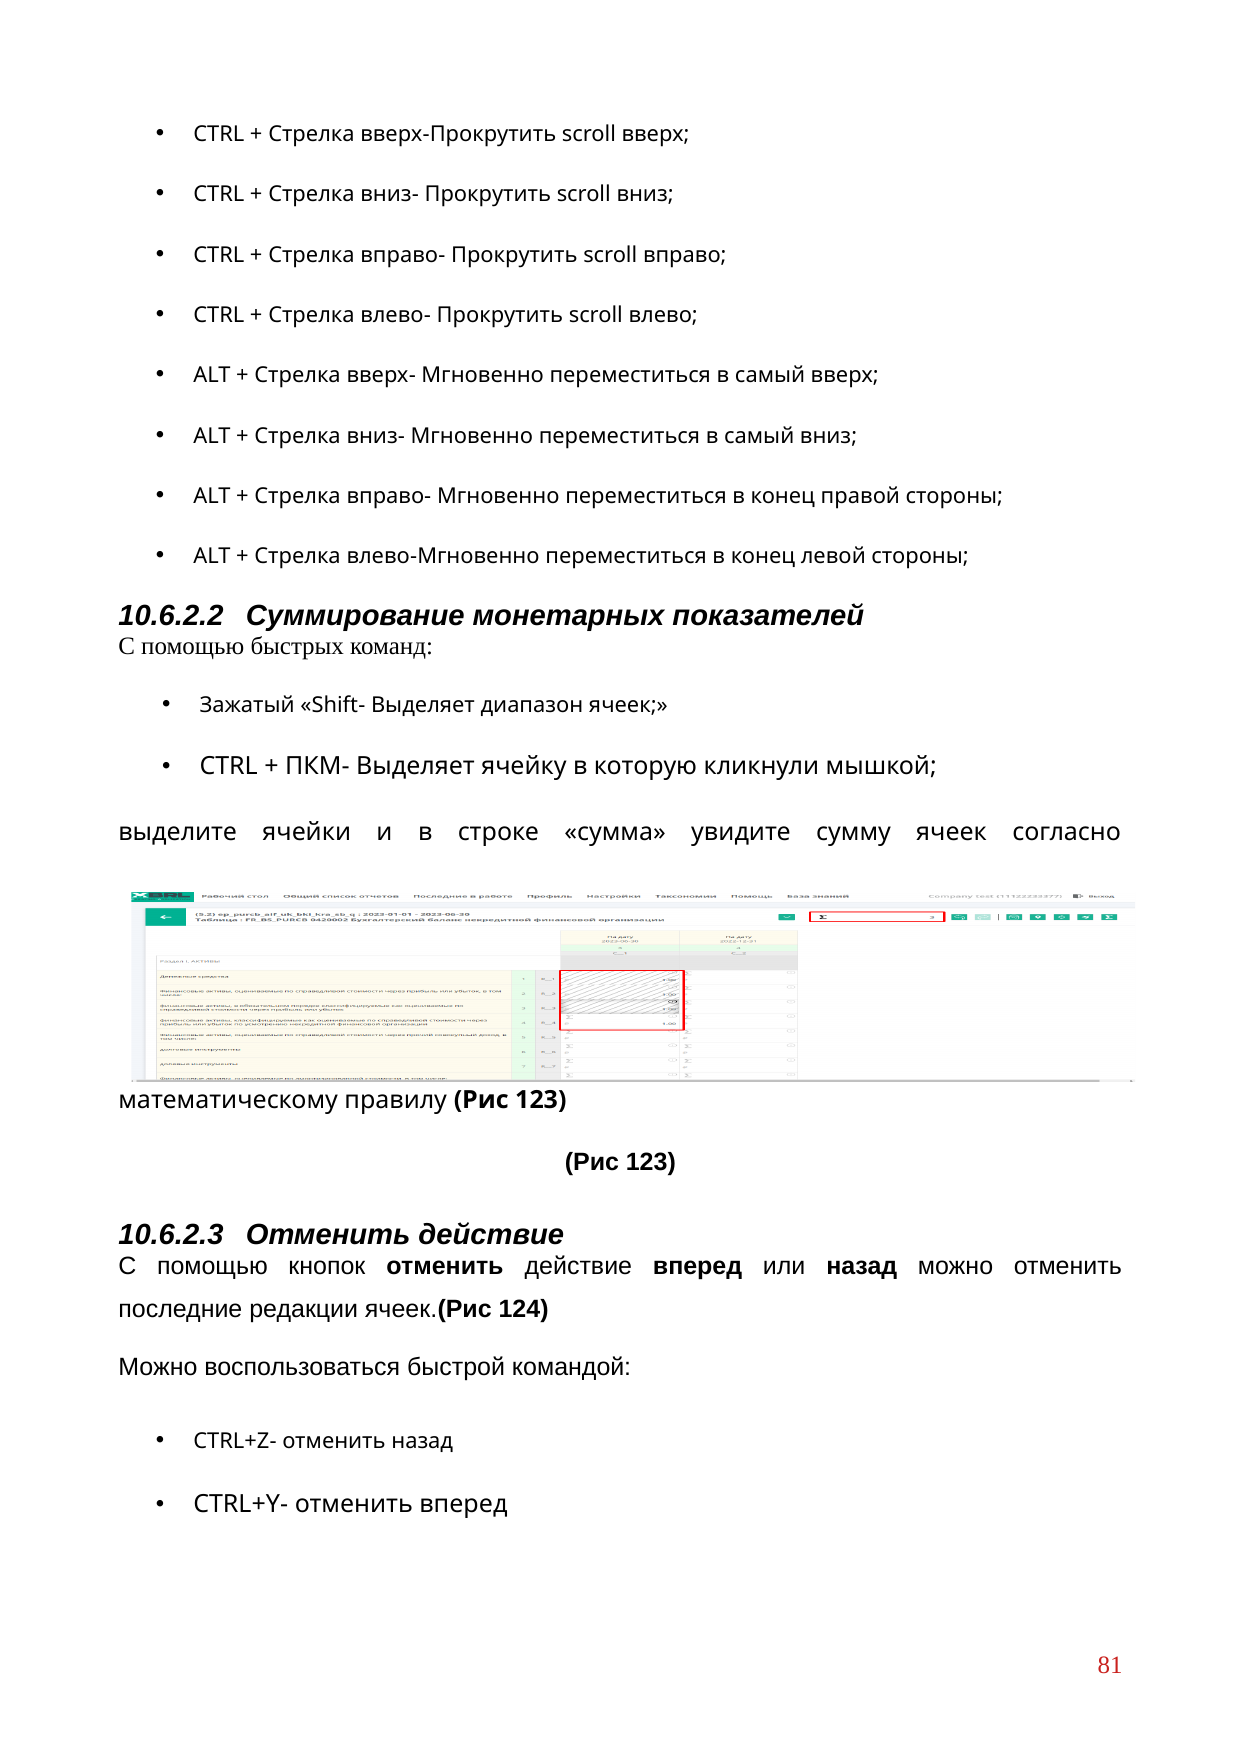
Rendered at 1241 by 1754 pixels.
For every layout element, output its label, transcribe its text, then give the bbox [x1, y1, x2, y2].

list ALT + Стрелка вниз- Мгновенно переместиться в самый вниз; [156, 420, 1122, 449]
text С помощью быстрых команд: [118, 631, 1122, 660]
list CTRL + ПКМ- Выделяет ячейку в которую кликнули мышкой; [162, 748, 1122, 782]
text Можно воспользоваться быстрой командой: [118, 1352, 1122, 1381]
list CTRL + Стрелка вправо- Прокрутить scroll вправо; [156, 239, 1122, 268]
list CTRL + Стрелка вниз- Прокрутить scroll вниз; [156, 178, 1122, 208]
text С помощью кнопок отменить действие вперед или назад можно отменить последние редакции ячеек.(Рис 124) [118, 1251, 1122, 1323]
list CTRL+Z- отменить назад [156, 1425, 1122, 1455]
list CTRL+Y- отменить вперед [156, 1485, 1122, 1519]
list Зажатый «Shift- Выделяет диапазон ячеек;» [162, 689, 1122, 718]
subtitle Отменить действие [118, 1217, 1122, 1251]
text (Рис 123) [118, 1147, 1122, 1176]
list CTRL + Стрелка вверх-Прокрутить scroll вверх; [156, 118, 1122, 148]
text выделите ячейки и в строке «сумма» увидите сумму ячеек согласно математическому правилу (Рис 123) [118, 814, 1122, 1116]
list ALT + Стрелка вверх- Мгновенно переместиться в самый вверх; [156, 359, 1122, 389]
list ALT + Стрелка влево-Мгновенно переместиться в конец левой стороны; [156, 540, 1122, 570]
subtitle Суммирование монетарных показателей [118, 597, 1122, 631]
list CTRL + Стрелка влево- Прокрутить scroll влево; [156, 299, 1122, 329]
list ALT + Стрелка вправо- Мгновенно переместиться в конец правой стороны; [156, 480, 1122, 510]
